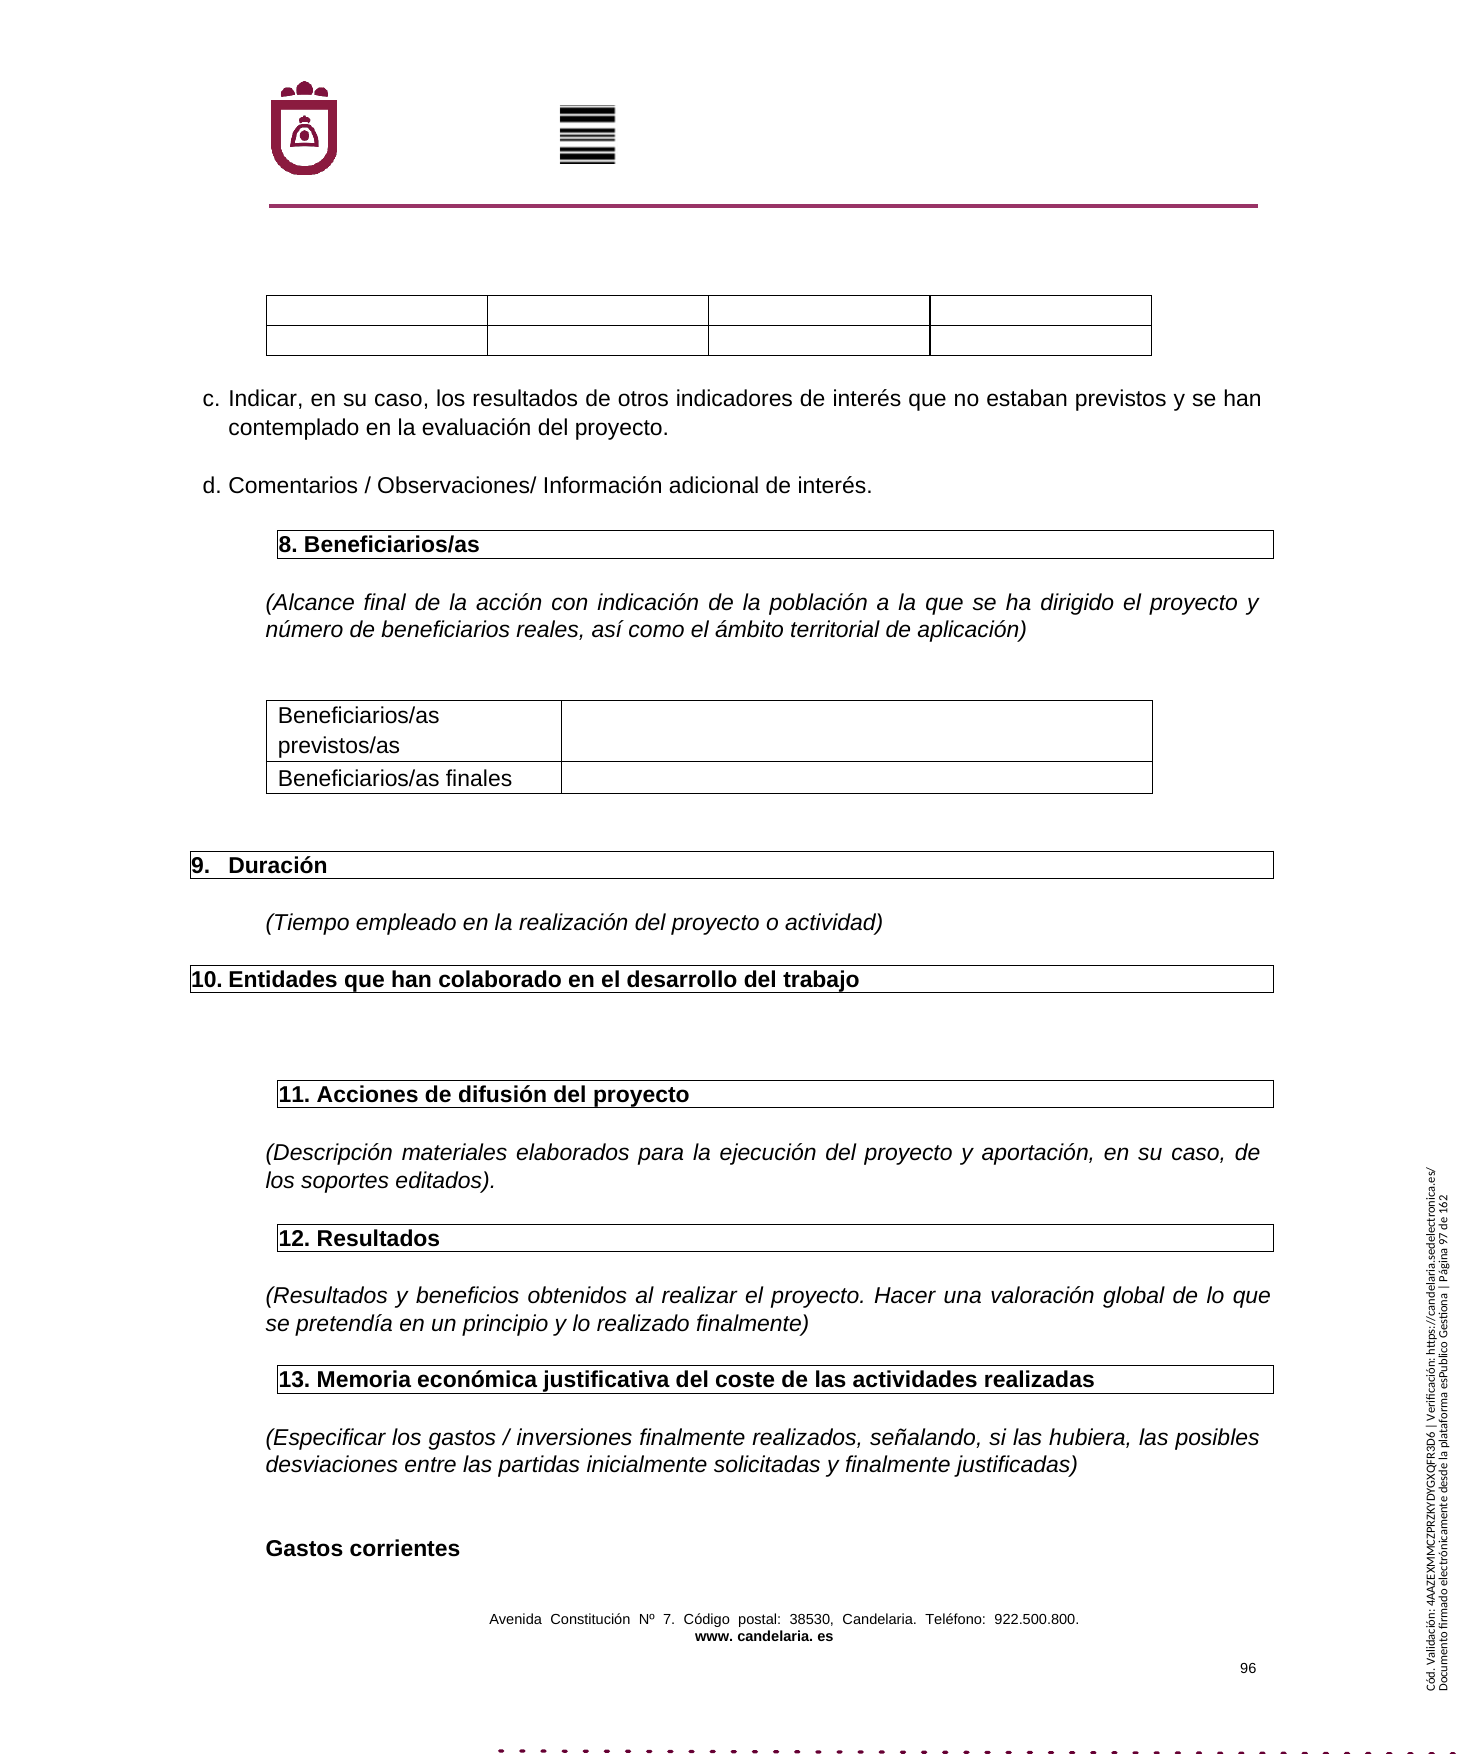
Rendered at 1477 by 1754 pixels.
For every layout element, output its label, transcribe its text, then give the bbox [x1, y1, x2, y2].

text (Especificar los gastos / inversiones finalmente realizados, señalando, si las hubiera, las posibles desviaciones entre las partidas inicialmente solicitadas y finalmente justificadas) [265, 1424, 1263, 1477]
table_cell [267, 296, 487, 325]
text (Alcance final de la acción con indicación de la población a la que se ha dirigido el proyecto y número de beneficiarios reales, así como el ámbito territorial de aplicación) [265, 589, 1263, 642]
subtitle 11. Acciones de difusión del proyecto [278, 1081, 1273, 1107]
table_cell [931, 296, 1151, 325]
text (Descripción materiales elaborados para la ejecución del proyecto y aportación, en su caso, de los soportes editados). [265, 1138, 1263, 1194]
subtitle 13. Memoria económica justificativa del coste de las actividades realizadas [278, 1366, 1273, 1393]
text (Tiempo empleado en la realización del proyecto o actividad) [265, 909, 1263, 936]
list Indicar, en su caso, los resultados de otros indicadores de interés que no estaban previstos y se han contemplado en la evaluación del proyecto. [202, 384, 1263, 440]
table_cell Beneficiarios/as finales [267, 762, 561, 793]
table_header [562, 701, 1152, 761]
text Gastos corrientes [265, 1535, 1263, 1561]
table_cell [267, 326, 487, 355]
subtitle 8. Beneficiarios/as [278, 531, 1273, 558]
table_cell [709, 326, 929, 355]
table_cell [931, 326, 1151, 355]
list Duración [191, 852, 1273, 878]
table_cell [562, 762, 1152, 793]
table_header Beneficiarios/as previstos/as [267, 701, 561, 761]
list Entidades que han colaborado en el desarrollo del trabajo [191, 966, 1273, 992]
subtitle 12. Resultados [278, 1225, 1273, 1251]
table_cell [709, 296, 929, 325]
table_cell [488, 326, 708, 355]
list Comentarios / Observaciones/ Información adicional de interés. [202, 472, 1263, 498]
table_cell [488, 296, 708, 325]
text (Resultados y beneficios obtenidos al realizar el proyecto. Hacer una valoración global de lo que se pretendía en un principio y lo realizado finalmente) [265, 1282, 1274, 1336]
